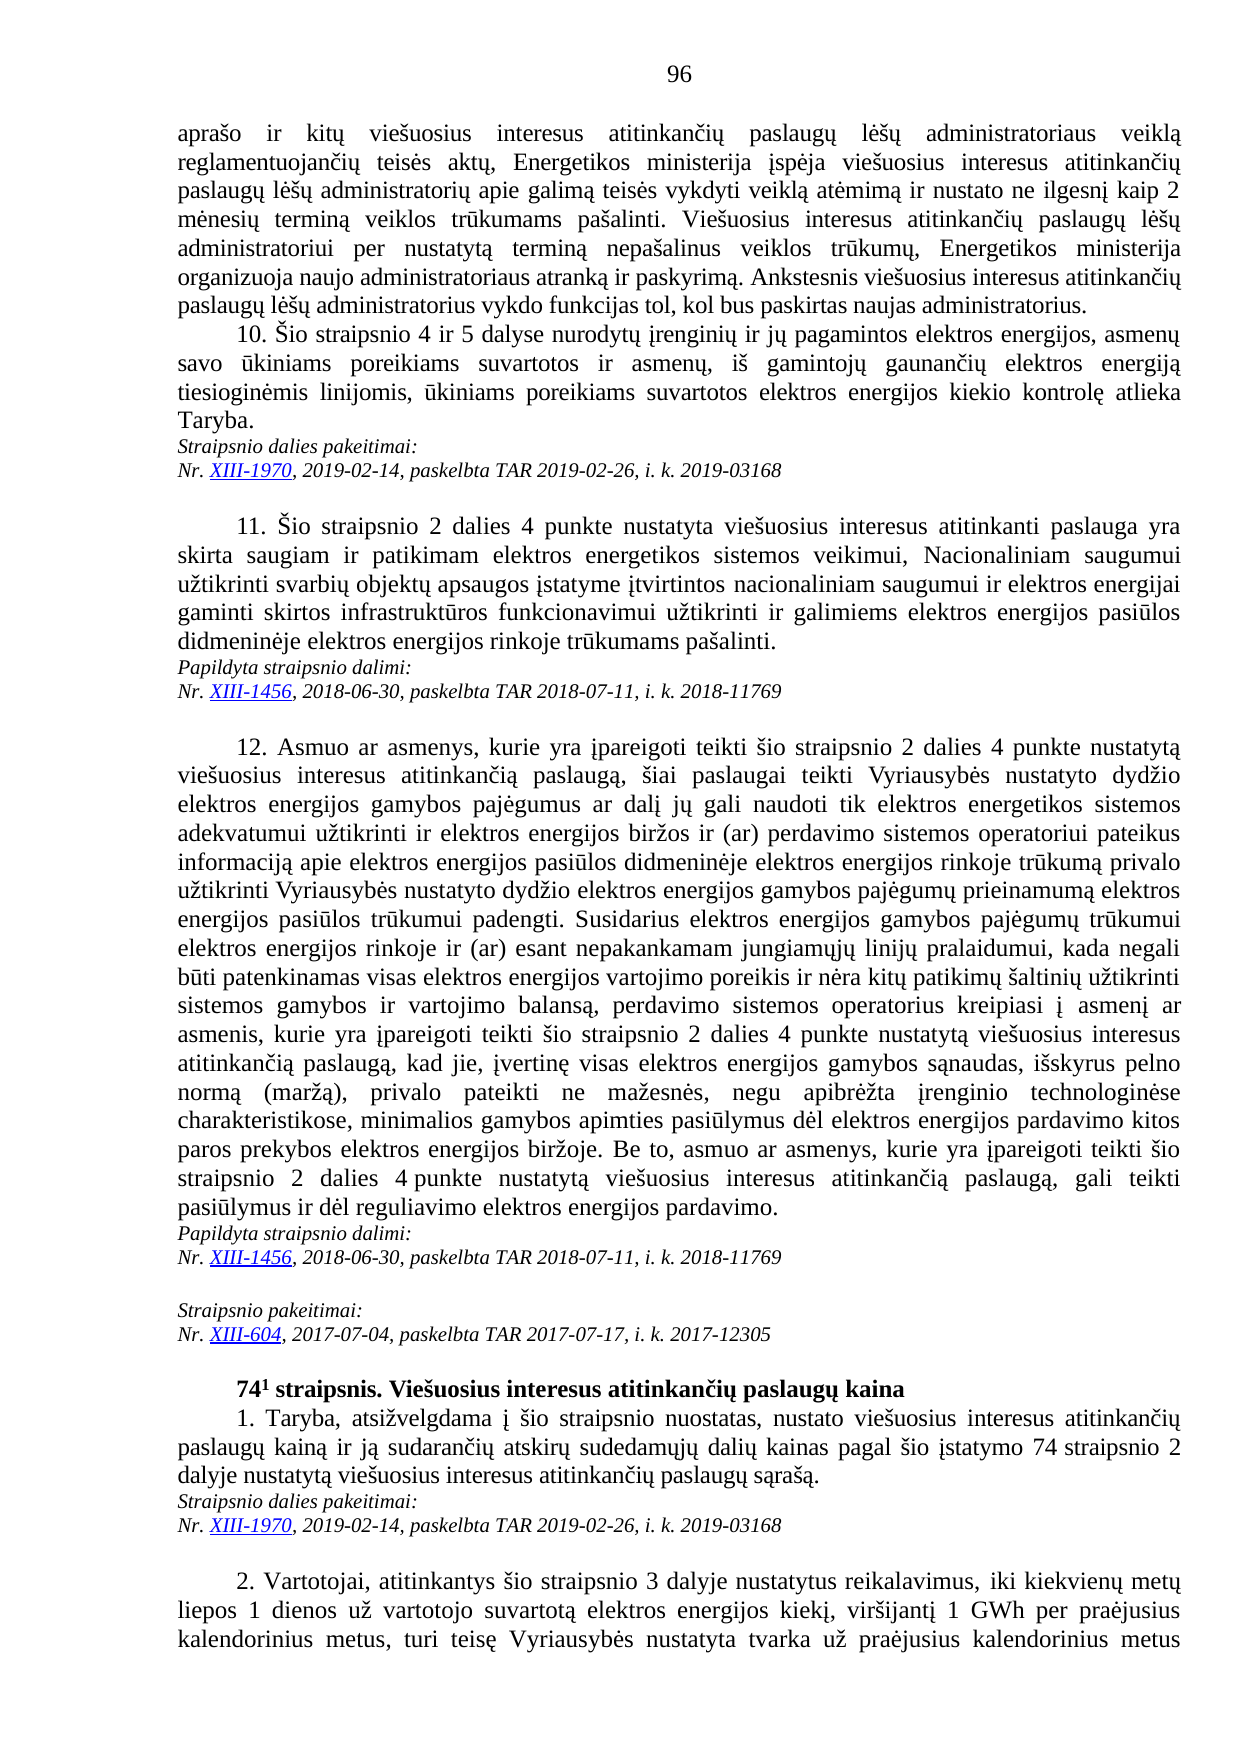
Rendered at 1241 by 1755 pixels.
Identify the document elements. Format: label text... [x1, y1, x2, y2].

text Straipsnio dalies pakeitimai: [177, 1489, 1181, 1513]
text Straipsnio pakeitimai: [177, 1297, 1181, 1322]
text aprašo ir kitų viešuosius interesus atitinkančių paslaugų lėšų administratoriaus veiklą reglamentuojančių teisės aktų, Energetikos ministerija įspėja viešuosius interesus atitinkančių paslaugų lėšų administratorių apie galimą teisės vykdyti veiklą atėmimą ir nustato ne ilgesnį kaip 2 mėnesių terminą veiklos trūkumams pašalinti. Viešuosius interesus atitinkančių paslaugų lėšų administratoriui per nustatytą terminą nepašalinus veiklos trūkumų, Energetikos ministerija organizuoja naujo administratoriaus atranką ir paskyrimą. Ankstesnis viešuosius interesus atitinkančių paslaugų lėšų administratorius vykdo funkcijas tol, kol bus paskirtas naujas administratorius. [177, 118, 1181, 319]
text Papildyta straipsnio dalimi: [177, 655, 1181, 679]
text 12. Asmuo ar asmenys, kurie yra įpareigoti teikti šio straipsnio 2 dalies 4 punkte nustatytą viešuosius interesus atitinkančią paslaugą, šiai paslaugai teikti Vyriausybės nustatyto dydžio elektros energijos gamybos pajėgumus ar dalį jų gali naudoti tik elektros energetikos sistemos adekvatumui užtikrinti ir elektros energijos biržos ir (ar) perdavimo sistemos operatoriui pateikus informaciją apie elektros energijos pasiūlos didmeninėje elektros energijos rinkoje trūkumą privalo užtikrinti Vyriausybės nustatyto dydžio elektros energijos gamybos pajėgumų prieinamumą elektros energijos pasiūlos trūkumui padengti. Susidarius elektros energijos gamybos pajėgumų trūkumui elektros energijos rinkoje ir (ar) esant nepakankamam jungiamųjų linijų pralaidumui, kada negali būti patenkinamas visas elektros energijos vartojimo poreikis ir nėra kitų patikimų šaltinių užtikrinti sistemos gamybos ir vartojimo balansą, perdavimo sistemos operatorius kreipiasi į asmenį ar asmenis, kurie yra įpareigoti teikti šio straipsnio 2 dalies 4 punkte nustatytą viešuosius interesus atitinkančią paslaugą, kad jie, įvertinę visas elektros energijos gamybos sąnaudas, išskyrus pelno normą (maržą), privalo pateikti ne mažesnės, negu apibrėžta įrenginio technologinėse charakteristikose, minimalios gamybos apimties pasiūlymus dėl elektros energijos pardavimo kitos paros prekybos elektros energijos biržoje. Be to, asmuo ar asmenys, kurie yra įpareigoti teikti šio straipsnio 2 dalies 4 punkte nustatytą viešuosius interesus atitinkančią paslaugą, gali teikti pasiūlymus ir dėl reguliavimo elektros energijos pardavimo. [177, 732, 1181, 1221]
text 2. Vartotojai, atitinkantys šio straipsnio 3 dalyje nustatytus reikalavimus, iki kiekvienų metų liepos 1 dienos už vartotojo suvartotą elektros energijos kiekį, viršijantį 1 GWh per praėjusius kalendorinius metus, turi teisę Vyriausybės nustatyta tvarka už praėjusius kalendorinius metus [177, 1566, 1181, 1652]
text 11. Šio straipsnio 2 dalies 4 punkte nustatyta viešuosius interesus atitinkanti paslauga yra skirta saugiam ir patikimam elektros energetikos sistemos veikimui, Nacionaliniam saugumui užtikrinti svarbių objektų apsaugos įstatyme įtvirtintos nacionaliniam saugumui ir elektros energijai gaminti skirtos infrastruktūros funkcionavimui užtikrinti ir galimiems elektros energijos pasiūlos didmeninėje elektros energijos rinkoje trūkumams pašalinti. [177, 511, 1181, 655]
text Nr. XIII-1456, 2018-06-30, paskelbta TAR 2018-07-11, i. k. 2018-11769 [177, 679, 1181, 703]
text Straipsnio dalies pakeitimai: [177, 434, 1181, 458]
text Nr. XIII-1970, 2019-02-14, paskelbta TAR 2019-02-26, i. k. 2019-03168 [177, 458, 1181, 482]
text 1. Taryba, atsižvelgdama į šio straipsnio nuostatas, nustato viešuosius interesus atitinkančių paslaugų kainą ir ją sudarančių atskirų sudedamųjų dalių kainas pagal šio įstatymo 74 straipsnio 2 dalyje nustatytą viešuosius interesus atitinkančių paslaugų sąrašą. [177, 1403, 1181, 1489]
text 10. Šio straipsnio 4 ir 5 dalyse nurodytų įrenginių ir jų pagamintos elektros energijos, asmenų savo ūkiniams poreikiams suvartotos ir asmenų, iš gamintojų gaunančių elektros energiją tiesioginėmis linijomis, ūkiniams poreikiams suvartotos elektros energijos kiekio kontrolę atlieka Taryba. [177, 319, 1181, 434]
text Nr. XIII-1970, 2019-02-14, paskelbta TAR 2019-02-26, i. k. 2019-03168 [177, 1513, 1181, 1537]
text Papildyta straipsnio dalimi: [177, 1221, 1181, 1245]
text 741 straipsnis. Viešuosius interesus atitinkančių paslaugų kaina [177, 1374, 1181, 1403]
text Nr. XIII-1456, 2018-06-30, paskelbta TAR 2018-07-11, i. k. 2018-11769 [177, 1245, 1181, 1269]
text Nr. XIII-604, 2017-07-04, paskelbta TAR 2017-07-17, i. k. 2017-12305 [177, 1322, 1181, 1346]
